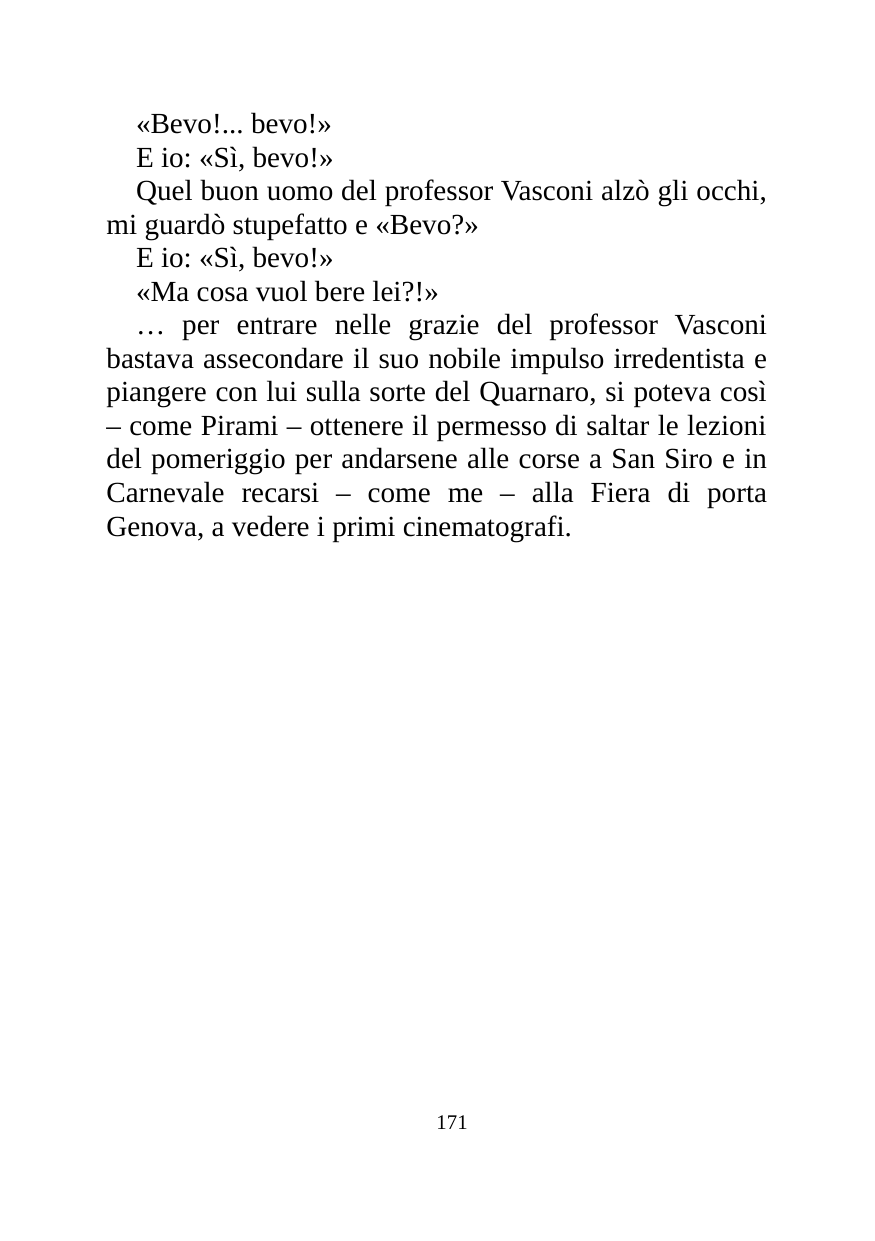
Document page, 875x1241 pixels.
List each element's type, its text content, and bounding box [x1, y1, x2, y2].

text … per entrare nelle grazie del professor Vasconi bastava assecondare il suo nobile impulso irredentista e piangere con lui sulla sorte del Quarnaro, si poteva così – come Pirami – ottenere il permesso di saltar le lezioni del pomeriggio per andarsene alle corse a San Siro e in Carnevale recarsi – come me – alla Fiera di porta Genova, a vedere i primi cinematografi. [106, 307, 768, 542]
text Quel buon uomo del professor Vasconi alzò gli occhi, mi guardò stupefatto e «Bevo?» [106, 173, 768, 240]
text «Ma cosa vuol bere lei?!» [106, 274, 768, 307]
text E io: «Sì, bevo!» [106, 140, 768, 173]
text «Bevo!... bevo!» [106, 106, 768, 140]
text E io: «Sì, bevo!» [106, 240, 768, 274]
